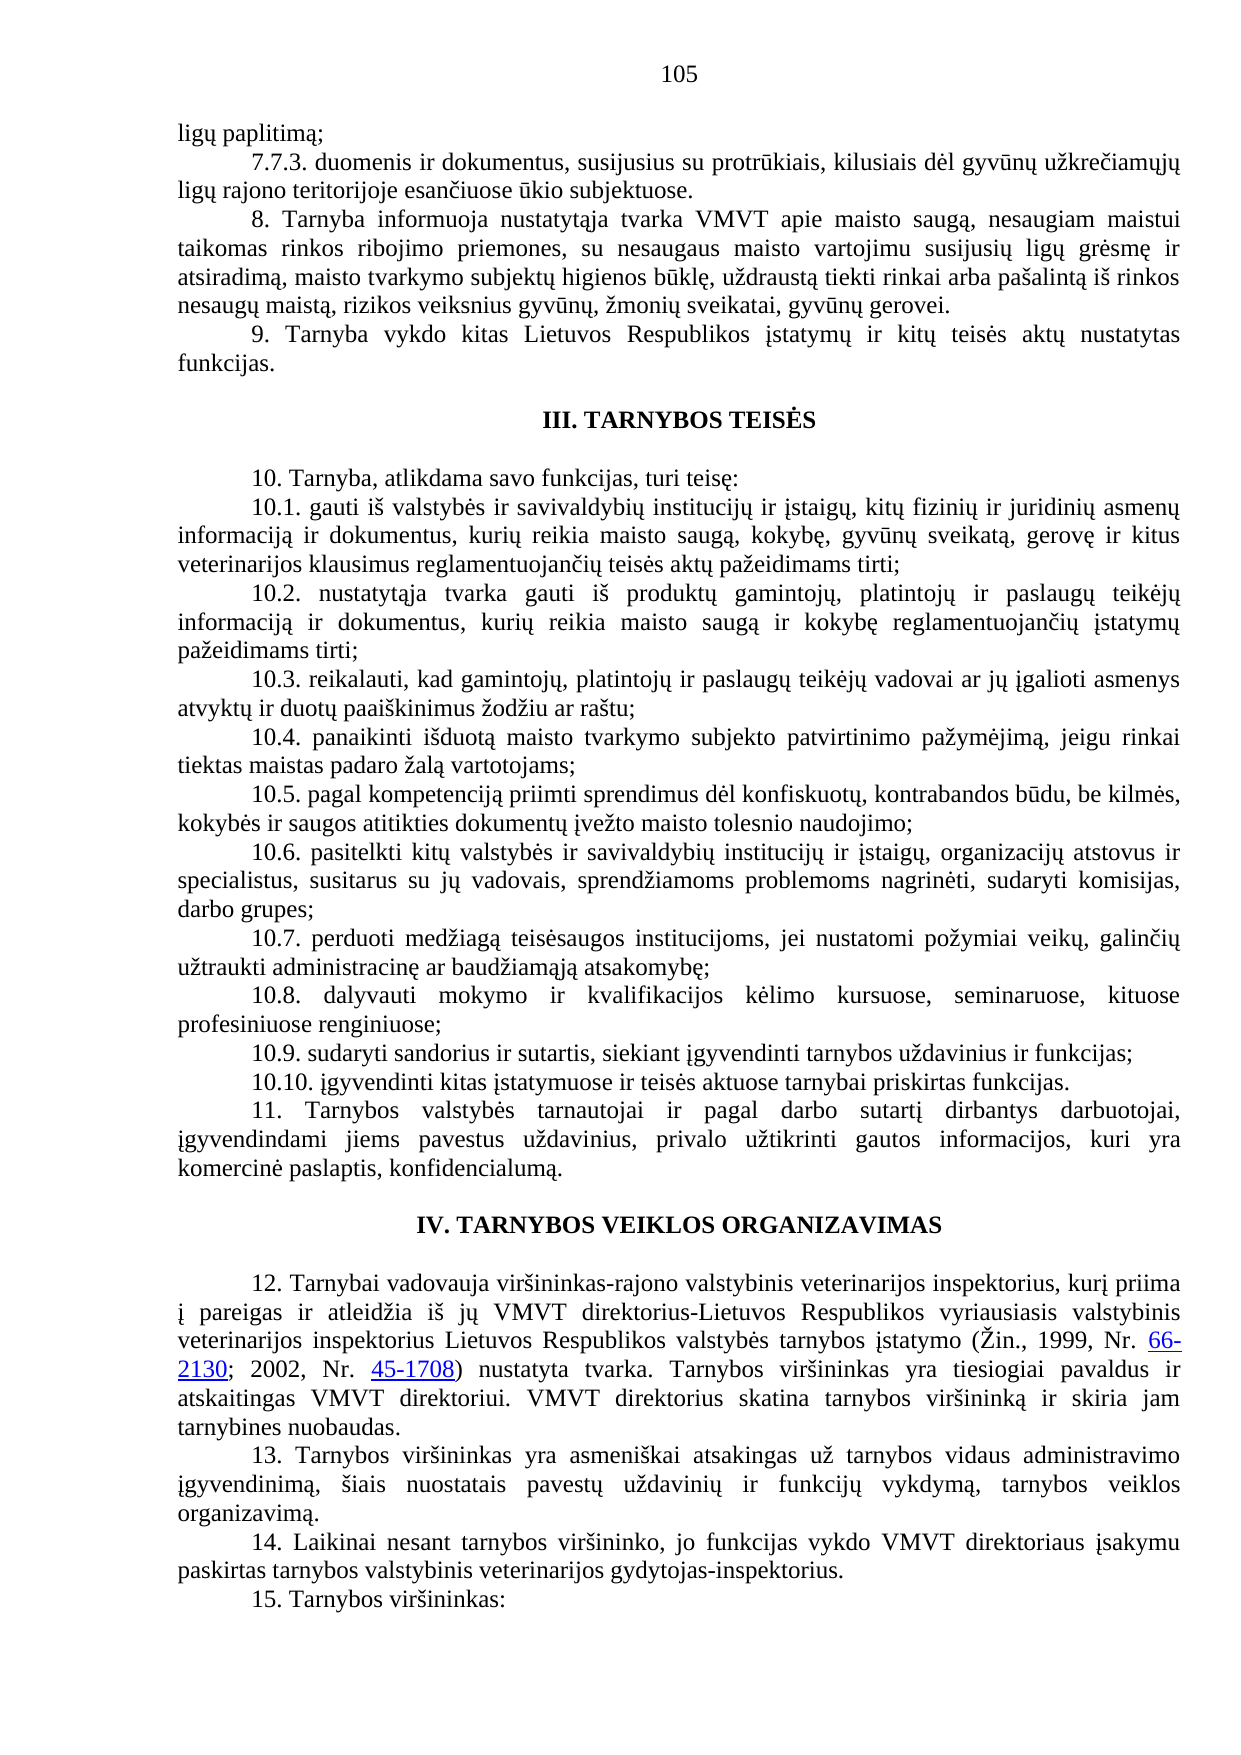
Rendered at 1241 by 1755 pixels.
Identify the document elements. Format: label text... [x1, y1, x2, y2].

text 7.7.3. duomenis ir dokumentus, susijusius su protrūkiais, kilusiais dėl gyvūnų užkrečiamųjų ligų rajono teritorijoje esančiuose ūkio subjektuose. [177, 147, 1181, 204]
text 10.10. įgyvendinti kitas įstatymuose ir teisės aktuose tarnybai priskirtas funkcijas. [177, 1067, 1181, 1096]
text 10.2. nustatytąja tvarka gauti iš produktų gamintojų, platintojų ir paslaugų teikėjų informaciją ir dokumentus, kurių reikia maisto saugą ir kokybę reglamentuojančių įstatymų pažeidimams tirti; [177, 578, 1181, 664]
text 10.9. sudaryti sandorius ir sutartis, siekiant įgyvendinti tarnybos uždavinius ir funkcijas; [177, 1038, 1181, 1067]
text IV. TARNYBOS VEIKLOS ORGANIZAVIMAS [177, 1211, 1181, 1239]
text III. TARNYBOS TEISĖS [177, 406, 1181, 434]
text 11. Tarnybos valstybės tarnautojai ir pagal darbo sutartį dirbantys darbuotojai, įgyvendindami jiems pavestus uždavinius, privalo užtikrinti gautos informacijos, kuri yra komercinė paslaptis, konfidencialumą. [177, 1096, 1181, 1182]
text ligų paplitimą; [177, 118, 1181, 147]
text 8. Tarnyba informuoja nustatytąja tvarka VMVT apie maisto saugą, nesaugiam maistui taikomas rinkos ribojimo priemones, su nesaugaus maisto vartojimu susijusių ligų grėsmę ir atsiradimą, maisto tvarkymo subjektų higienos būklę, uždraustą tiekti rinkai arba pašalintą iš rinkos nesaugų maistą, rizikos veiksnius gyvūnų, žmonių sveikatai, gyvūnų gerovei. [177, 204, 1181, 319]
text 13. Tarnybos viršininkas yra asmeniškai atsakingas už tarnybos vidaus administravimo įgyvendinimą, šiais nuostatais pavestų uždavinių ir funkcijų vykdymą, tarnybos veiklos organizavimą. [177, 1441, 1181, 1527]
text 9. Tarnyba vykdo kitas Lietuvos Respublikos įstatymų ir kitų teisės aktų nustatytas funkcijas. [177, 319, 1181, 377]
text 10.1. gauti iš valstybės ir savivaldybių institucijų ir įstaigų, kitų fizinių ir juridinių asmenų informaciją ir dokumentus, kurių reikia maisto saugą, kokybę, gyvūnų sveikatą, gerovę ir kitus veterinarijos klausimus reglamentuojančių teisės aktų pažeidimams tirti; [177, 492, 1181, 578]
text 10.3. reikalauti, kad gamintojų, platintojų ir paslaugų teikėjų vadovai ar jų įgalioti asmenys atvyktų ir duotų paaiškinimus žodžiu ar raštu; [177, 664, 1181, 722]
text 10.6. pasitelkti kitų valstybės ir savivaldybių institucijų ir įstaigų, organizacijų atstovus ir specialistus, susitarus su jų vadovais, sprendžiamoms problemoms nagrinėti, sudaryti komisijas, darbo grupes; [177, 837, 1181, 923]
text 10.8. dalyvauti mokymo ir kvalifikacijos kėlimo kursuose, seminaruose, kituose profesiniuose renginiuose; [177, 981, 1181, 1038]
text 10.5. pagal kompetenciją priimti sprendimus dėl konfiskuotų, kontrabandos būdu, be kilmės, kokybės ir saugos atitikties dokumentų įvežto maisto tolesnio naudojimo; [177, 779, 1181, 837]
text 10.7. perduoti medžiagą teisėsaugos institucijoms, jei nustatomi požymiai veikų, galinčių užtraukti administracinę ar baudžiamąją atsakomybę; [177, 923, 1181, 981]
text 14. Laikinai nesant tarnybos viršininko, jo funkcijas vykdo VMVT direktoriaus įsakymu paskirtas tarnybos valstybinis veterinarijos gydytojas-inspektorius. [177, 1527, 1181, 1584]
text 10. Tarnyba, atlikdama savo funkcijas, turi teisę: [177, 463, 1181, 492]
text 15. Tarnybos viršininkas: [177, 1584, 1181, 1613]
text 12. Tarnybai vadovauja viršininkas-rajono valstybinis veterinarijos inspektorius, kurį priima į pareigas ir atleidžia iš jų VMVT direktorius-Lietuvos Respublikos vyriausiasis valstybinis veterinarijos inspektorius Lietuvos Respublikos valstybės tarnybos įstatymo (Žin., 1999, Nr. 66-2130; 2002, Nr. 45-1708) nustatyta tvarka. Tarnybos viršininkas yra tiesiogiai pavaldus ir atskaitingas VMVT direktoriui. VMVT direktorius skatina tarnybos viršininką ir skiria jam tarnybines nuobaudas. [177, 1268, 1181, 1441]
text 10.4. panaikinti išduotą maisto tvarkymo subjekto patvirtinimo pažymėjimą, jeigu rinkai tiektas maistas padaro žalą vartotojams; [177, 722, 1181, 779]
